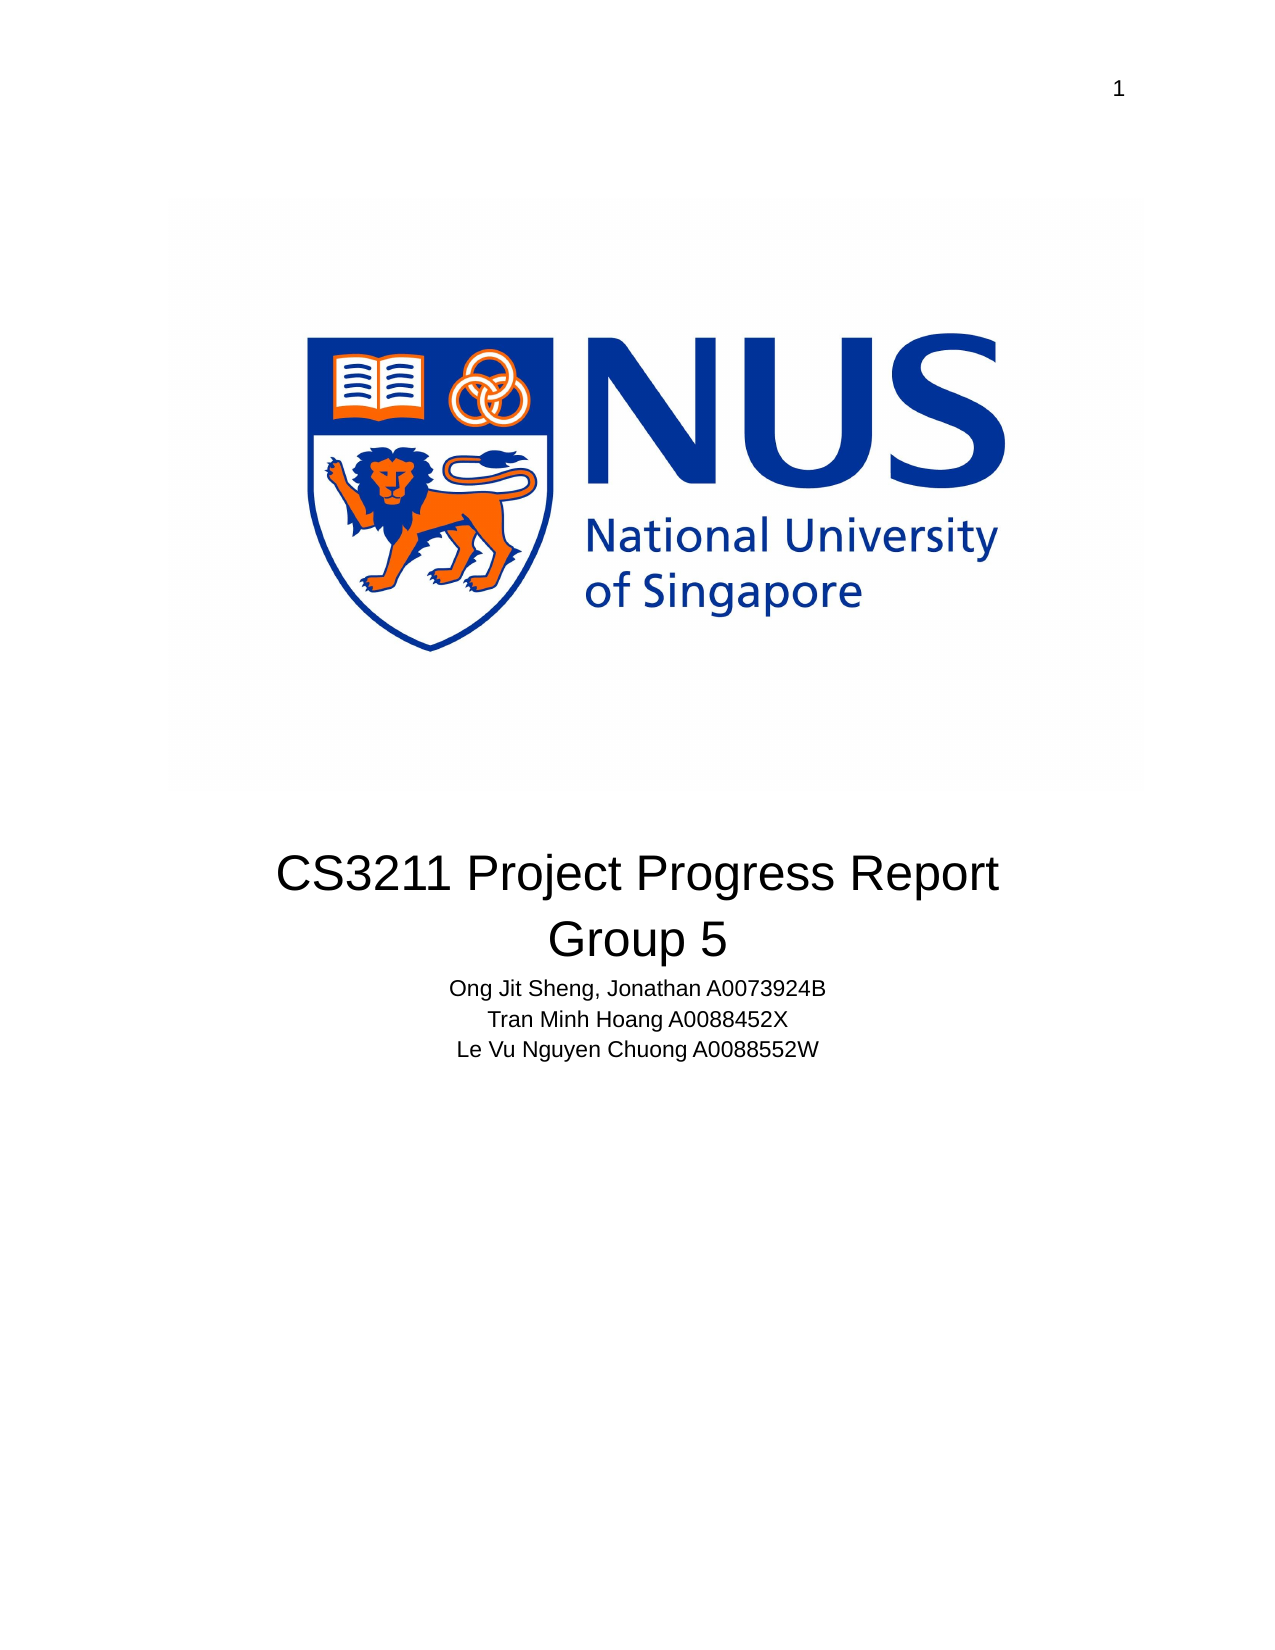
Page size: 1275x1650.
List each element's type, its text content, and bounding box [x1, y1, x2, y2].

text Le Vu Nguyen Chuong A0088552W [150, 1036, 1125, 1062]
text CS3211 Project Progress Report [150, 843, 1125, 901]
text Tran Minh Hoang A0088452X [150, 1006, 1125, 1032]
picture [168, 198, 1144, 791]
text Ong Jit Sheng, Jonathan A0073924B [150, 975, 1125, 1002]
text Group 5 [150, 909, 1125, 967]
